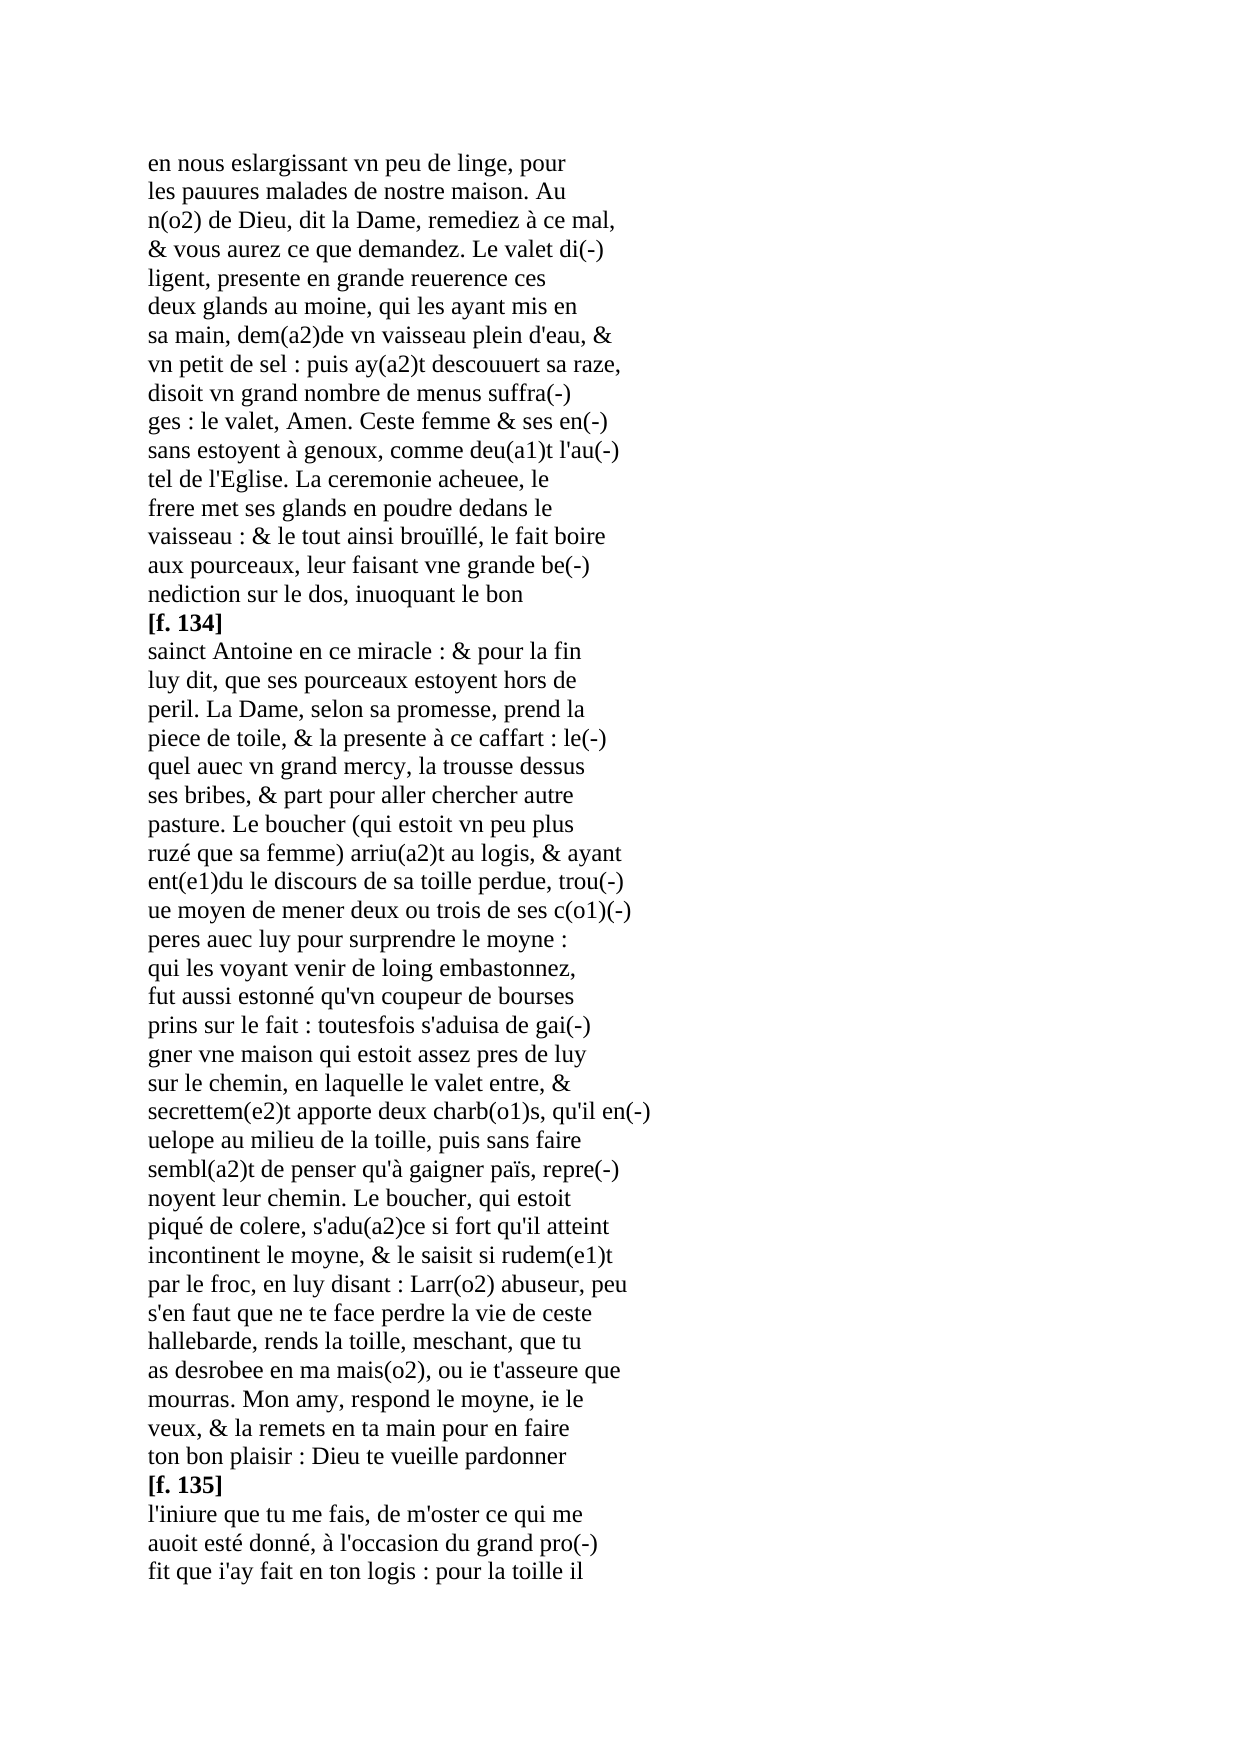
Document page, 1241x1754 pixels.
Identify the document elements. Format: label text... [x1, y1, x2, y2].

text en nous eslargissant vn peu de linge, pour les pauures malades de nostre maison. Au n(o2) de Dieu, dit la Dame, remediez à ce mal, & vous aurez ce que demandez. Le valet di(-) ligent, presente en grande reuerence ces deux glands au moine, qui les ayant mis en sa main, dem(a2)de vn vaisseau plein d'eau, & vn petit de sel : puis ay(a2)t descouuert sa raze, disoit vn grand nombre de menus suffra(-) ges : le valet, Amen. Ceste femme & ses en(-) sans estoyent à genoux, comme deu(a1)t l'au(-) tel de l'Eglise. La ceremonie acheuee, le frere met ses glands en poudre dedans le vaisseau : & le tout ainsi brouïllé, le fait boire aux pourceaux, leur faisant vne grande be(-) nediction sur le dos, inuoquant le bon [f. 134] sainct Antoine en ce miracle : & pour la fin luy dit, que ses pourceaux estoyent hors de peril. La Dame, selon sa promesse, prend la piece de toile, & la presente à ce caffart : le(-) quel auec vn grand mercy, la trousse dessus ses bribes, & part pour aller chercher autre pasture. Le boucher (qui estoit vn peu plus ruzé que sa femme) arriu(a2)t au logis, & ayant ent(e1)du le discours de sa toille perdue, trou(-) ue moyen de mener deux ou trois de ses c(o1)(-) peres auec luy pour surprendre le moyne : qui les voyant venir de loing embastonnez, fut aussi estonné qu'vn coupeur de bourses prins sur le fait : toutesfois s'aduisa de gai(-) gner vne maison qui estoit assez pres de luy sur le chemin, en laquelle le valet entre, & secrettem(e2)t apporte deux charb(o1)s, qu'il en(-) uelope au milieu de la toille, puis sans faire sembl(a2)t de penser qu'à gaigner païs, repre(-) noyent leur chemin. Le boucher, qui estoit piqué de colere, s'adu(a2)ce si fort qu'il atteint incontinent le moyne, & le saisit si rudem(e1)t par le froc, en luy disant : Larr(o2) abuseur, peu s'en faut que ne te face perdre la vie de ceste hallebarde, rends la toille, meschant, que tu as desrobee en ma mais(o2), ou ie t'asseure que mourras. Mon amy, respond le moyne, ie le veux, & la remets en ta main pour en faire ton bon plaisir : Dieu te vueille pardonner [f. 135] l'iniure que tu me fais, de m'oster ce qui me auoit esté donné, à l'occasion du grand pro(-) fit que i'ay fait en ton logis : pour la toille il [148, 148, 1093, 1585]
